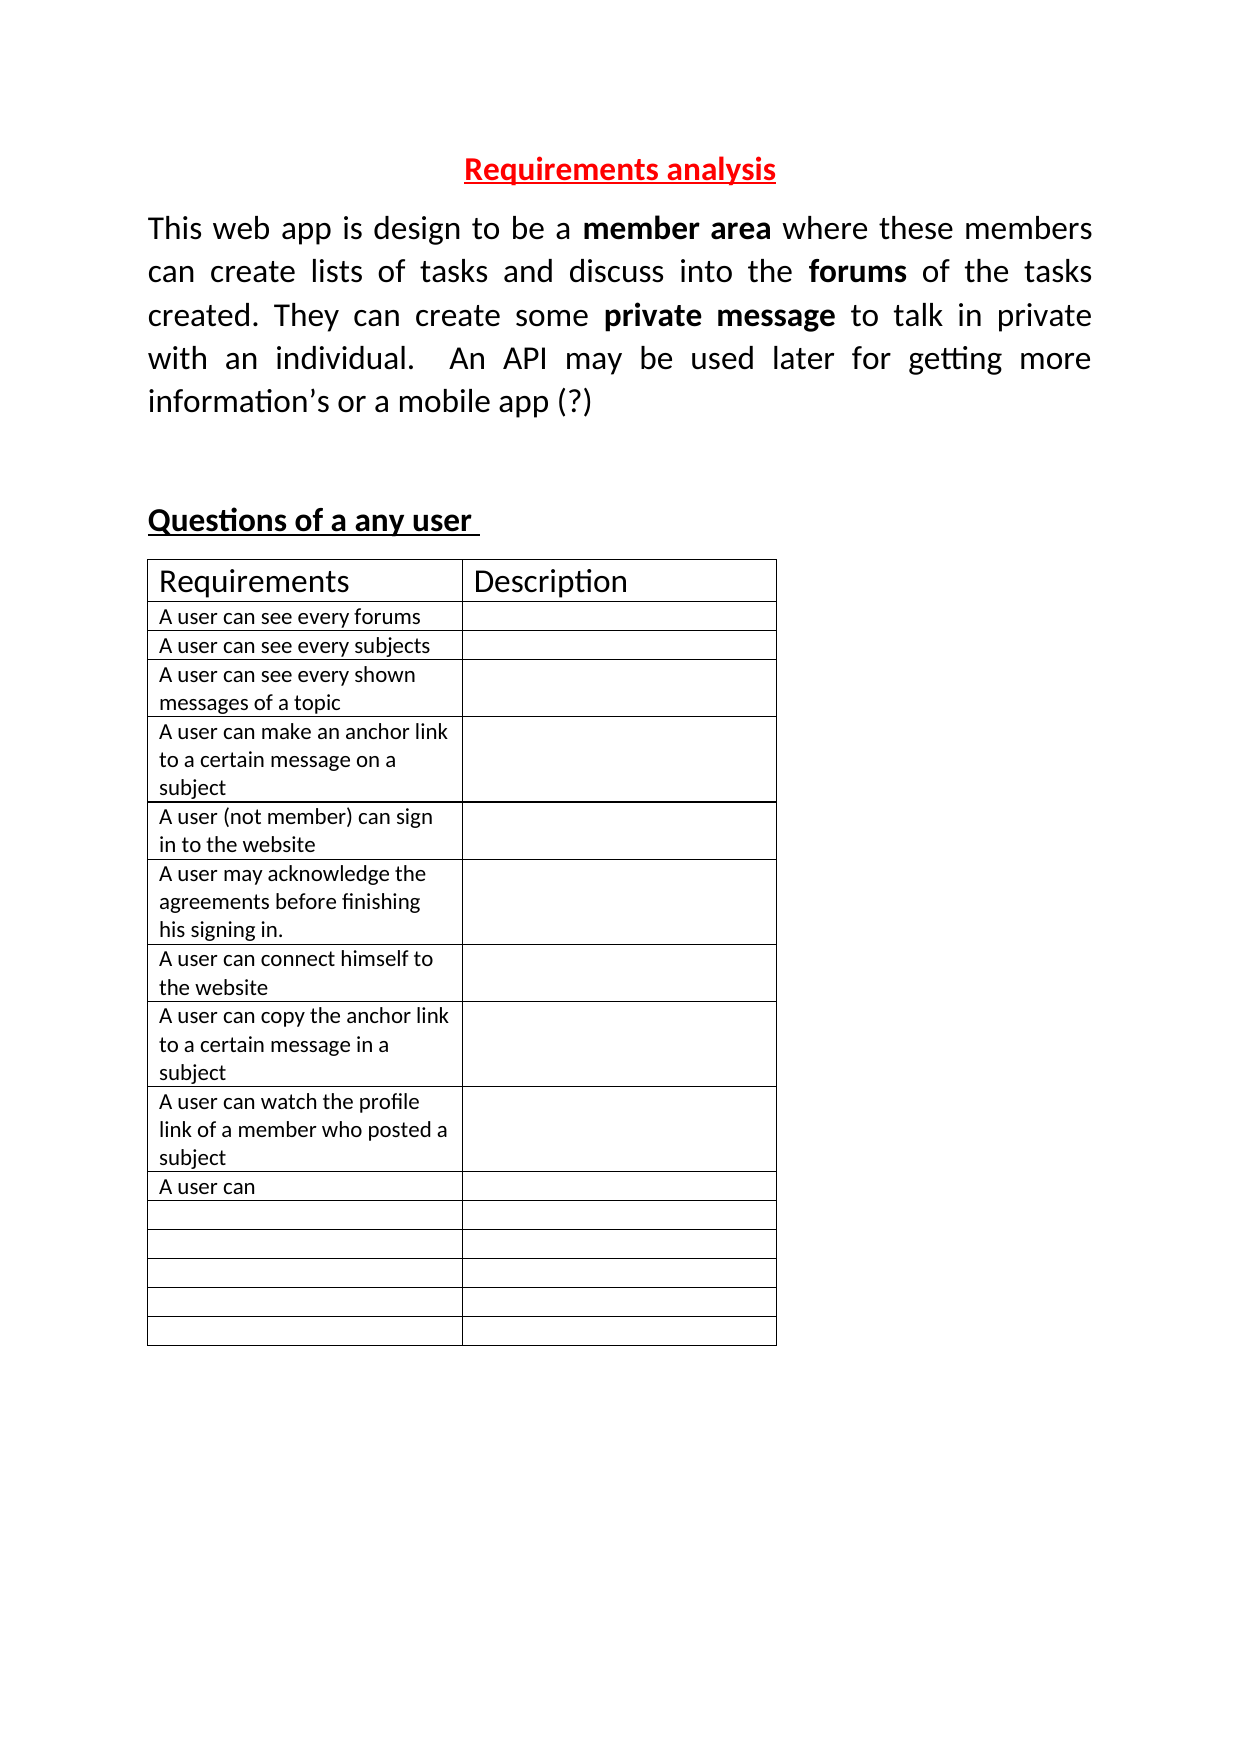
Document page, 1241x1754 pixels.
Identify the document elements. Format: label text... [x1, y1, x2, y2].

table_cell [463, 660, 776, 716]
table_cell A user can see every shown messages of a topic [148, 660, 462, 716]
table_cell [463, 945, 776, 1001]
table_cell [463, 631, 776, 659]
table_cell [463, 1172, 776, 1200]
table_cell A user can [148, 1172, 462, 1200]
text This web app is design to be a member area where these members can create lists of tasks and discuss into the forums of the tasks created. They can create some private message to talk in private with an individual. An API may be used later for getting more information’s or a mobile app (?) [148, 207, 1093, 421]
table_cell [463, 1201, 776, 1229]
table_cell [463, 1288, 776, 1316]
table_cell [463, 1002, 776, 1086]
text Requirements analysis [148, 148, 1093, 188]
table_cell [148, 1259, 462, 1287]
table_cell A user can connect himself to the website [148, 945, 462, 1001]
text Questions of a any user [148, 499, 1093, 540]
table_cell [463, 803, 776, 858]
table_cell A user (not member) can sign in to the website [148, 803, 462, 858]
table_cell [148, 1201, 462, 1229]
table_cell A user may acknowledge the agreements before finishing his signing in. [148, 860, 462, 943]
table_cell [463, 1087, 776, 1171]
table_cell A user can watch the profile link of a member who posted a subject [148, 1087, 462, 1171]
table_cell [463, 1259, 776, 1287]
table_cell [463, 602, 776, 630]
table_cell [463, 717, 776, 801]
table_cell A user can see every forums [148, 602, 462, 630]
table_cell [463, 1317, 776, 1345]
table_cell [148, 1230, 462, 1258]
table_cell A user can make an anchor link to a certain message on a subject [148, 717, 462, 801]
table_cell A user can copy the anchor link to a certain message in a subject [148, 1002, 462, 1086]
table_cell [148, 1288, 462, 1316]
table_cell [148, 1317, 462, 1345]
table_cell [463, 860, 776, 943]
table_cell A user can see every subjects [148, 631, 462, 659]
table_header Requirements [148, 560, 462, 601]
table_header Description [463, 560, 776, 601]
table_cell [463, 1230, 776, 1258]
